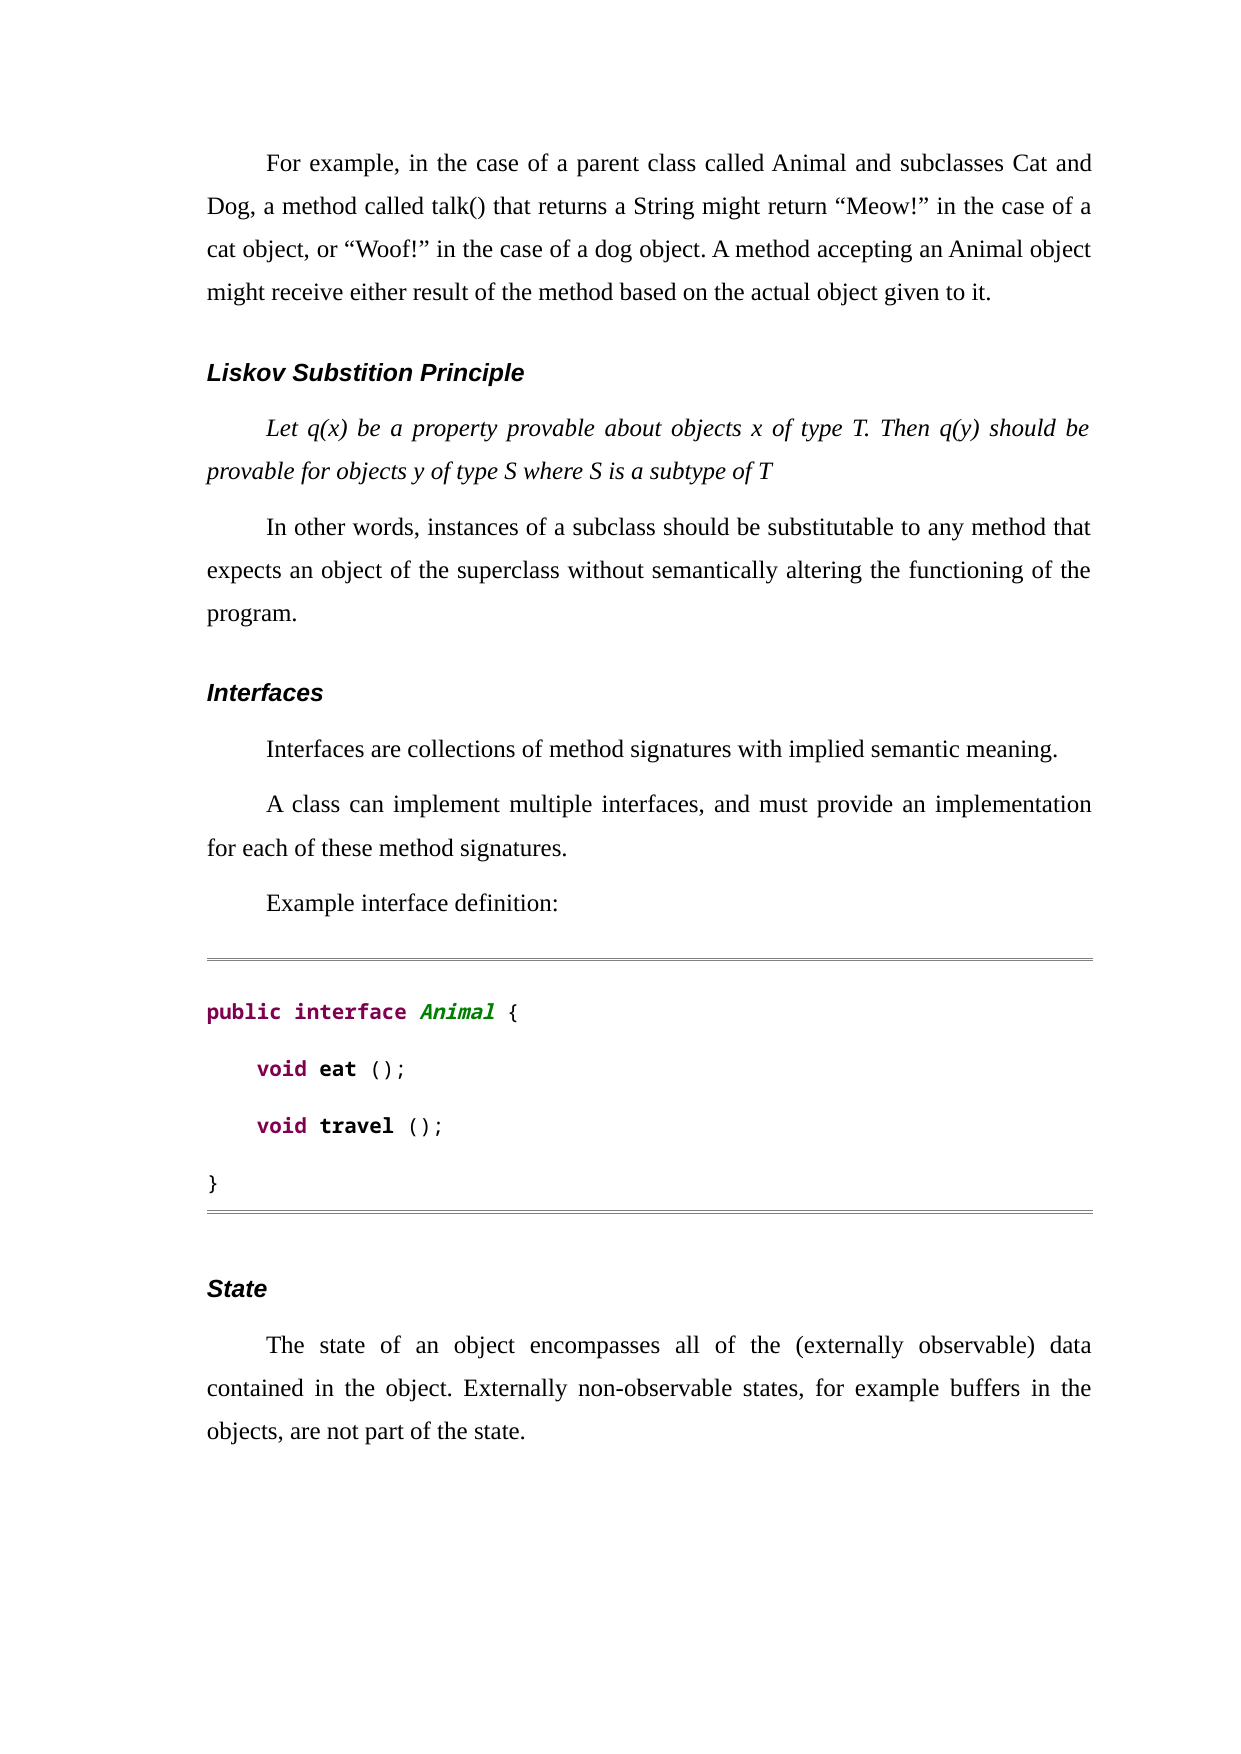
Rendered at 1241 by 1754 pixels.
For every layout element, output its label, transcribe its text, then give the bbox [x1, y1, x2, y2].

text For example, in the case of a parent class called Animal and subclasses Cat and Dog, a method called talk() that returns a String might return “Meow!” in the case of a cat object, or “Woof!” in the case of a dog object. A method accepting an Animal object might receive either result of the method based on the actual object given to it. [207, 148, 1093, 306]
text Let q(x) be a property provable about objects x of type T. Then q(y) should be provable for objects y of type S where S is a subtype of T [207, 413, 1093, 485]
text void travel (); [207, 1111, 1093, 1139]
text public interface Animal { [207, 997, 1093, 1026]
text Interfaces are collections of method signatures with implied semantic meaning. [207, 734, 1093, 763]
text } [207, 1168, 1093, 1196]
subtitle Liskov Substition Principle [207, 358, 1093, 386]
text The state of an object encompasses all of the (externally observable) data contained in the object. Externally non-observable states, for example buffers in the objects, are not part of the state. [207, 1330, 1093, 1445]
text In other words, instances of a subclass should be substitutable to any method that expects an object of the superclass without semantically altering the functioning of the program. [207, 512, 1093, 627]
text Example interface definition: [207, 888, 1093, 917]
subtitle State [207, 1274, 1093, 1303]
text A class can implement multiple interfaces, and must provide an implementation for each of these method signatures. [207, 789, 1093, 861]
text void eat (); [207, 1054, 1093, 1082]
subtitle Interfaces [207, 678, 1093, 707]
